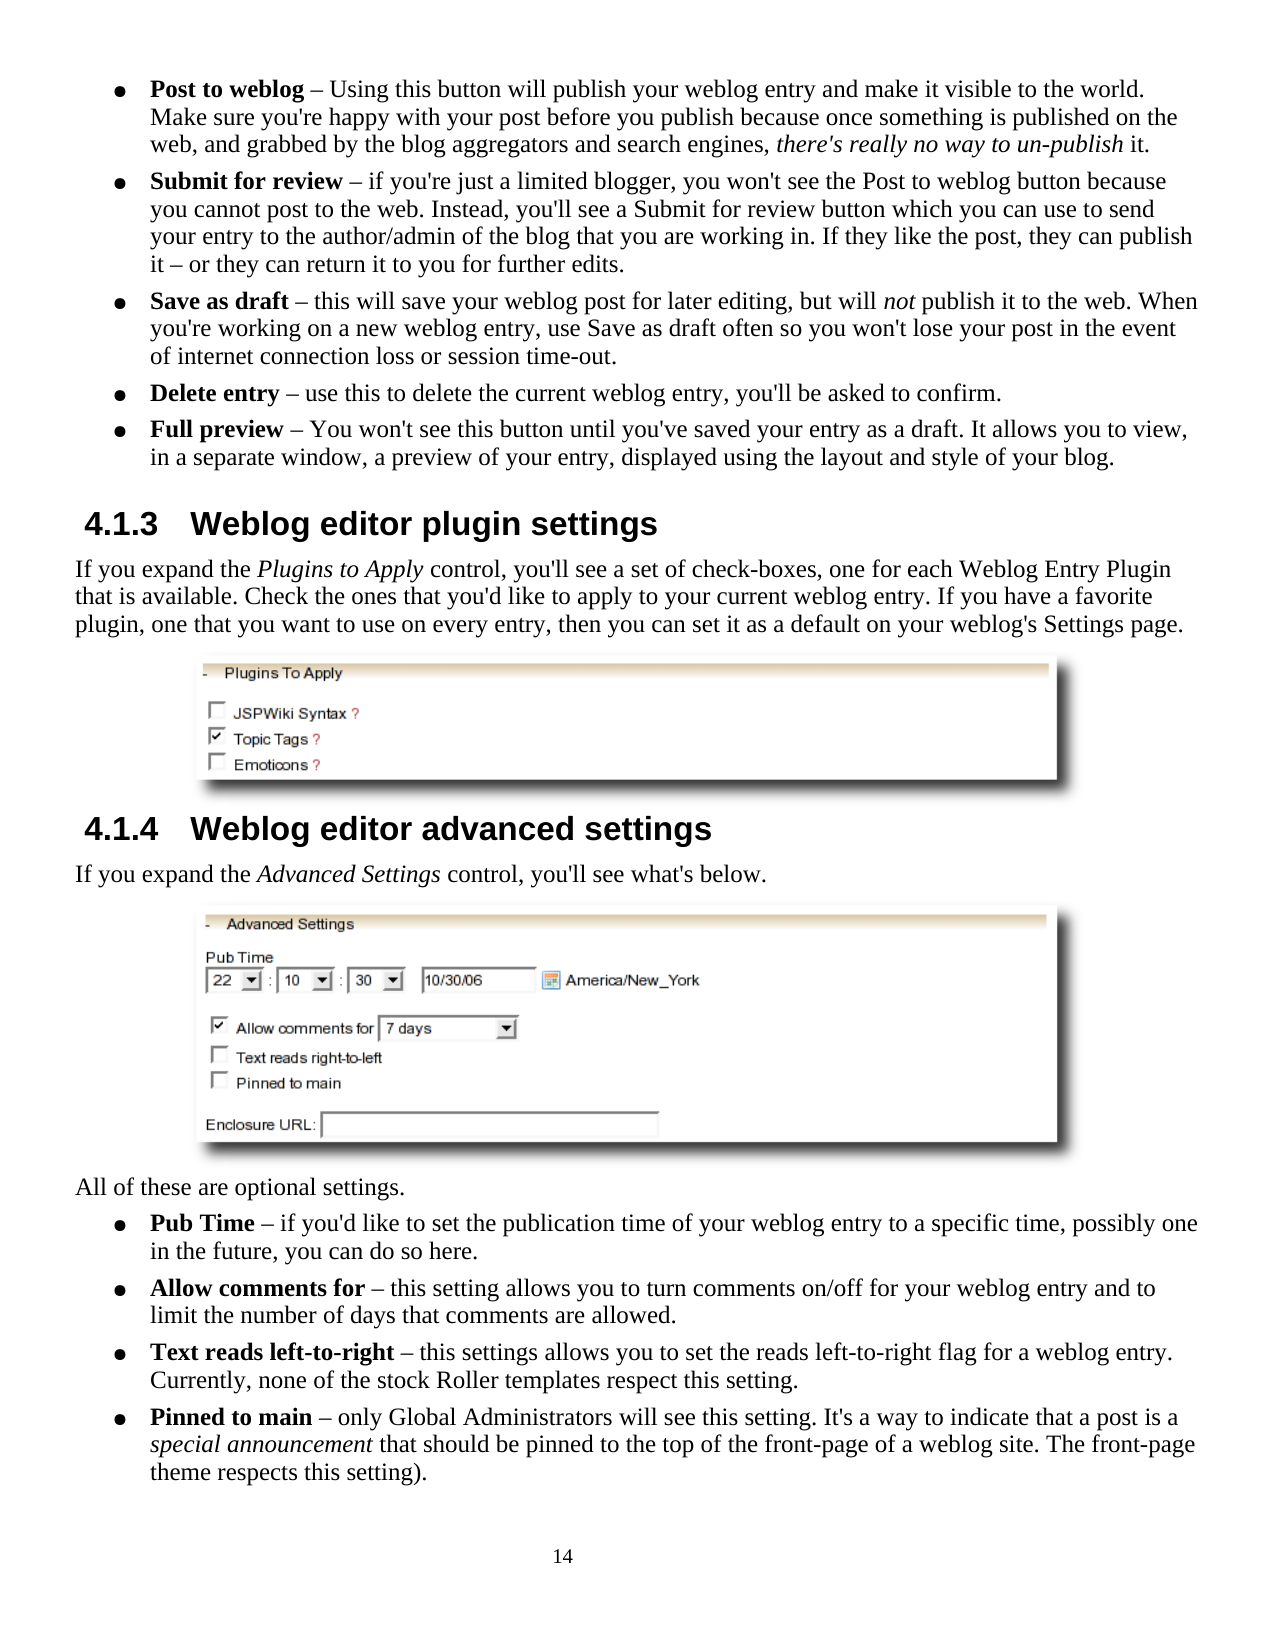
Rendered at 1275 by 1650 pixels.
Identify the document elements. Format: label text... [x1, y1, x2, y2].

list Delete entry – use this to delete the current weblog entry, you'll be asked to confirm. [112, 379, 1200, 407]
picture [187, 896, 1088, 1173]
list Full preview – You won't see this button until you've saved your entry as a draft. It allows you to view, in a separate window, a preview of your entry, displayed using the layout and style of your blog. [112, 416, 1200, 471]
list Submit for review – if you're just a limited blogger, you won't see the Post to weblog button because you cannot post to the web. Instead, you'll see a Submit for review button which you can use to send your entry to the author/admin of the blog that you are working in. If they like the post, they can publish it – or they can return it to you for further edits. [112, 167, 1200, 278]
list Pub Time – if you'd like to set the publication time of your weblog entry to a specific time, possibly one in the future, you can do so here. [112, 1209, 1200, 1265]
text All of these are optional settings. [75, 1173, 1200, 1201]
picture [187, 646, 1088, 811]
list Post to weblog – Using this button will publish your weblog entry and make it visible to the world. Make sure you're happy with your post before you publish because once something is published on the web, and grabbed by the blog aggregators and search engines, there's really no way to un-publish it. [112, 75, 1200, 158]
text If you expand the Advanced Settings control, you'll see what's below. [75, 860, 1200, 888]
list Text reads left-to-right – this settings allows you to set the reads left-to-right flag for a weblog entry. Currently, none of the stock Roller templates respect this setting. [112, 1338, 1200, 1394]
subtitle Weblog editor advanced settings [75, 811, 1200, 848]
subtitle Weblog editor plugin settings [75, 505, 1200, 542]
list Pinned to main – only Global Administrators will see this setting. It's a way to indicate that a post is a special announcement that should be pinned to the top of the front-page of a weblog site. The front-page theme respects this setting). [112, 1403, 1200, 1486]
text If you expand the Plugins to Apply control, you'll see a set of check-boxes, one for each Weblog Entry Plugin that is available. Check the ones that you'd like to apply to your current weblog entry. If you have a favorite plugin, one that you want to use on every entry, then you can set it as a default on your weblog's Settings page. [75, 555, 1200, 638]
list Allow comments for – this setting allows you to turn comments on/off for your weblog entry and to limit the number of days that comments are allowed. [112, 1274, 1200, 1329]
list Save as draft – this will save your weblog post for later editing, but will not publish it to the web. When you're working on a new weblog entry, use Save as draft often so you won't lose your post in the event of internet connection loss or session time-out. [112, 287, 1200, 370]
